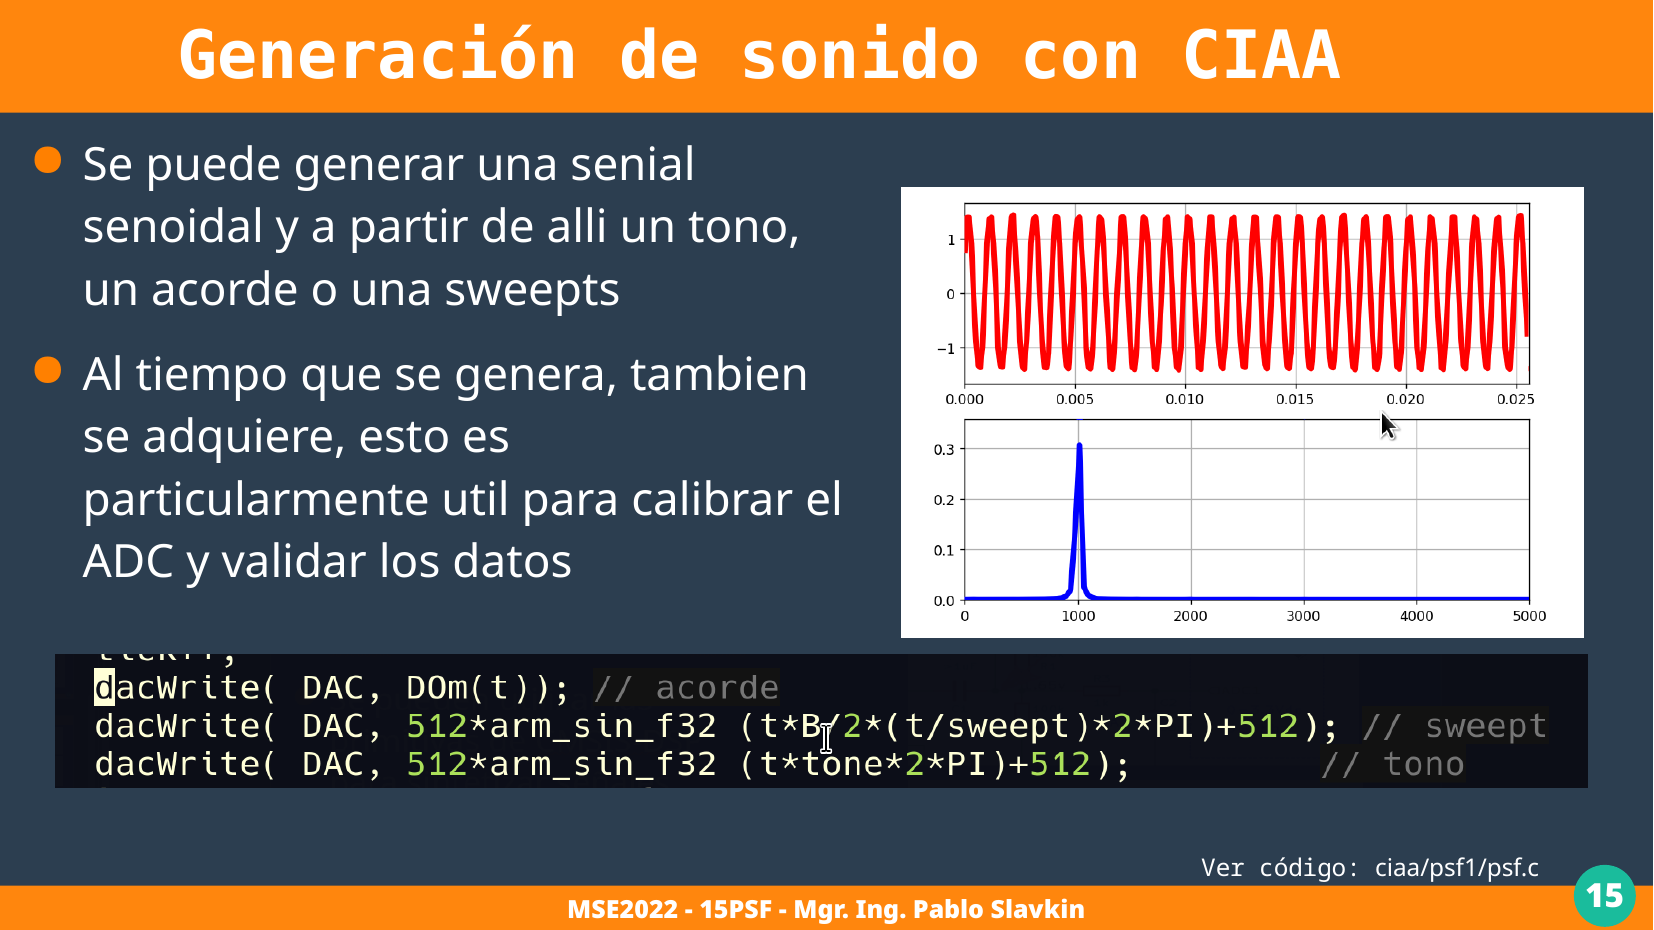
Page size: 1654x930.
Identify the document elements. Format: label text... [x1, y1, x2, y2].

title Generación de sonido con CIAA [177, 16, 1528, 113]
list Se puede generar una senial senoidal y a partir de alli un tono, un acorde o una sweepts Al tiempo que se genera, tambien se adquiere, esto es particularmente util para calibrar el ADC y validar los datos [11, 131, 863, 601]
picture [901, 187, 1584, 638]
picture [55, 654, 1588, 788]
text_box Ver código: ciaa/psf1/psf.c [1184, 842, 1557, 892]
